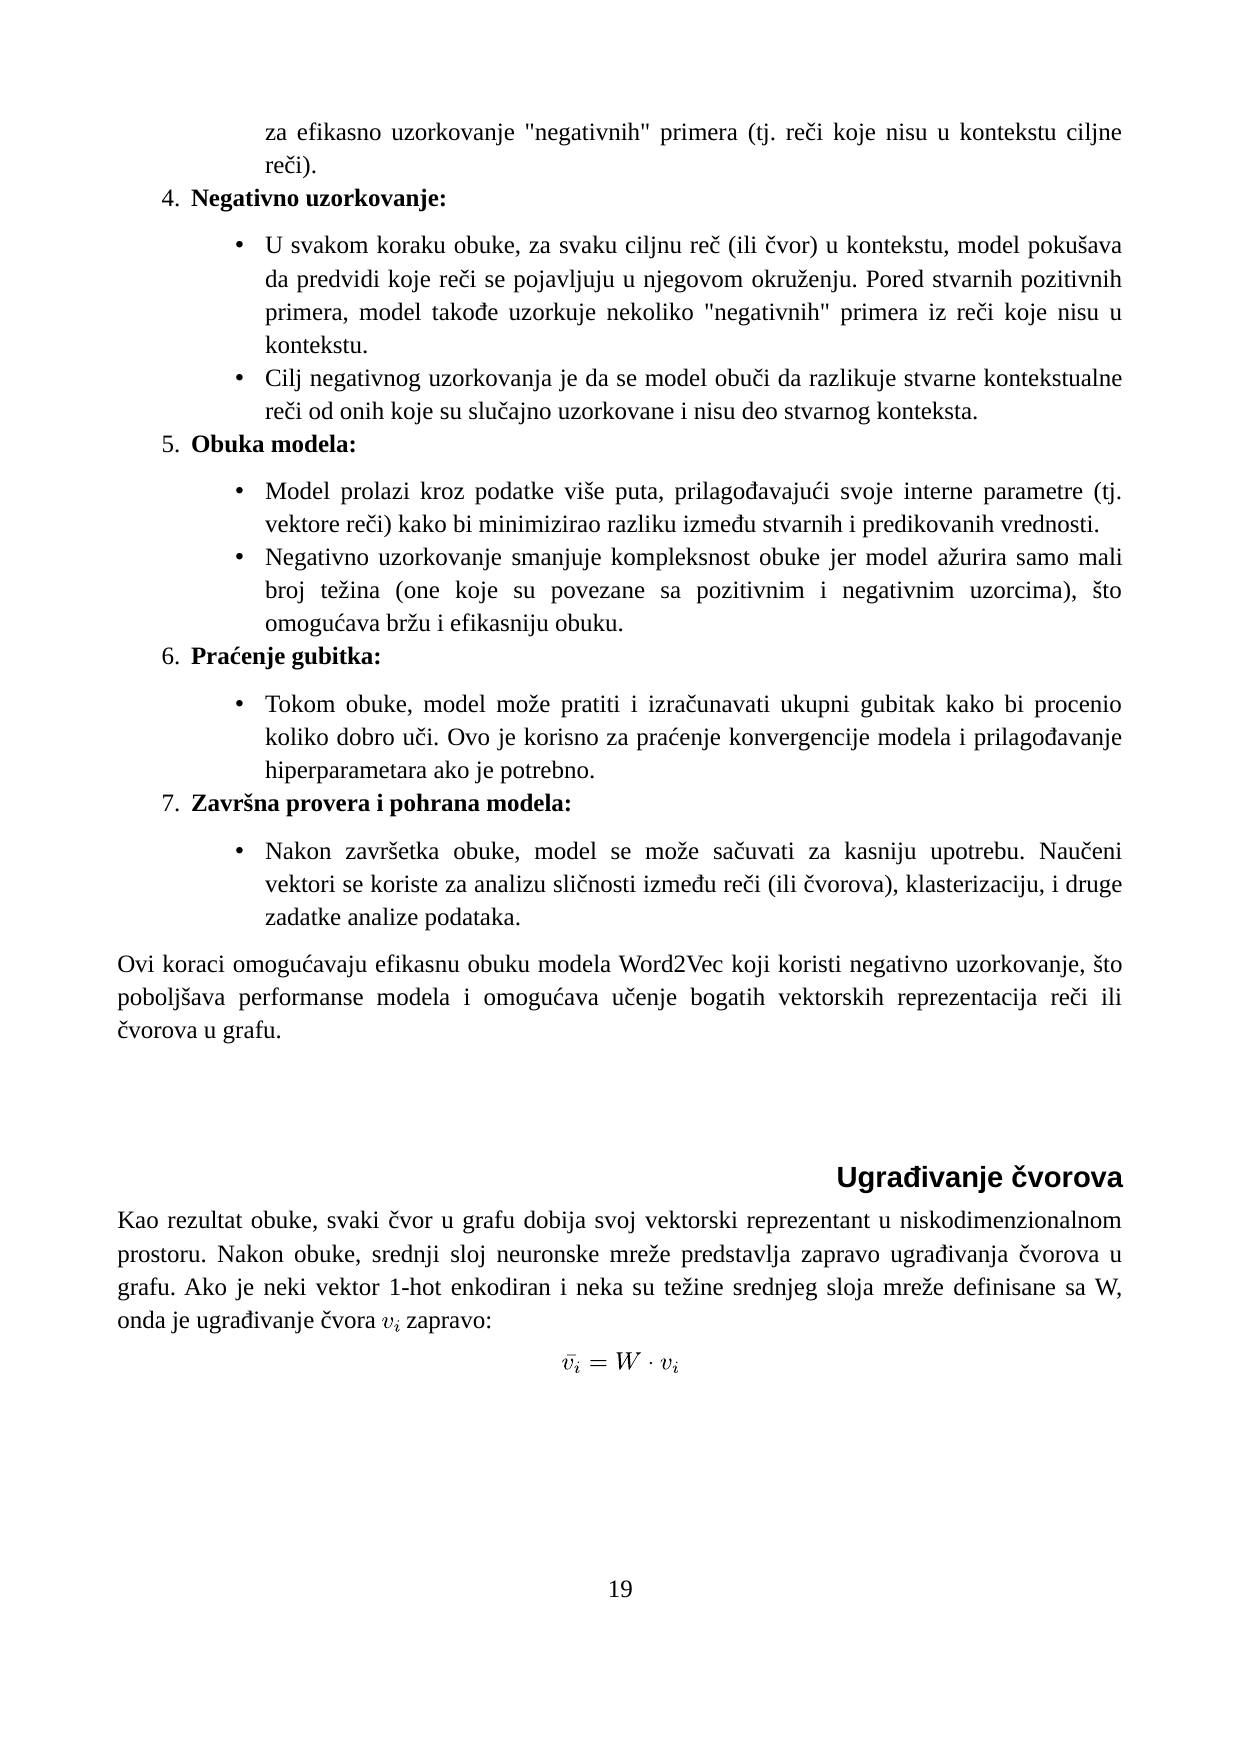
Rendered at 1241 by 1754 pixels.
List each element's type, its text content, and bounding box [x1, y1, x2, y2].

list Cilj negativnog uzorkovanja je da se model obuči da razlikuje stvarne kontekstualne reči od onih koje su slučajno uzorkovane i nisu deo stvarnog konteksta. [235, 363, 1123, 424]
text Kao rezultat obuke, svaki čvor u grafu dobija svoj vektorski reprezentant u niskodimenzionalnom prostoru. Nakon obuke, srednji sloj neuronske mreže predstavlja zapravo ugrađivanja čvorova u grafu. Ako je neki vektor 1-hot enkodiran i neka su težine srednjeg sloja mreže definisane sa W, onda je ugrađivanje čvora zapravo: [117, 1206, 1123, 1333]
list Obuka modela: [161, 429, 1123, 457]
list Negativno uzorkovanje smanjuje kompleksnost obuke jer model ažurira samo mali broj težina (one koje su povezane sa pozitivnim i negativnim uzorcima), što omogućava bržu i efikasniju obuku. [235, 542, 1123, 637]
list Tokom obuke, model može pratiti i izračunavati ukupni gubitak kako bi procenio koliko dobro uči. Ovo je korisno za praćenje konvergencije modela i prilagođavanje hiperparametara ako je potrebno. [235, 689, 1123, 784]
subtitle Ugrađivanje čvorova [117, 1160, 1123, 1194]
list Praćenje gubitka: [161, 641, 1123, 670]
list Završna provera i pohrana modela: [161, 788, 1123, 817]
list Nakon završetka obuke, model se može sačuvati za kasniju upotrebu. Naučeni vektori se koriste za analizu sličnosti između reči (ili čvorova), klasterizaciju, i druge zadatke analize podataka. [235, 836, 1123, 931]
list Model prolazi kroz podatke više puta, prilagođavajući svoje interne parametre (tj. vektore reči) kako bi minimizirao razliku između stvarnih i predikovanih vrednosti. [235, 476, 1123, 538]
list za efikasno uzorkovanje "negativnih" primera (tj. reči koje nisu u kontekstu ciljne reči). [235, 117, 1123, 179]
text Ovi koraci omogućavaju efikasnu obuku modela Word2Vec koji koristi negativno uzorkovanje, što poboljšava performanse modela i omogućava učenje bogatih vektorskih reprezentacija reči ili čvorova u grafu. [117, 949, 1123, 1044]
list U svakom koraku obuke, za svaku ciljnu reč (ili čvor) u kontekstu, model pokušava da predvidi koje reči se pojavljuju u njegovom okruženju. Pored stvarnih pozitivnih primera, model takođe uzorkuje nekoliko "negativnih" primera iz reči koje nisu u kontekstu. [235, 231, 1123, 358]
list Negativno uzorkovanje: [161, 183, 1123, 212]
